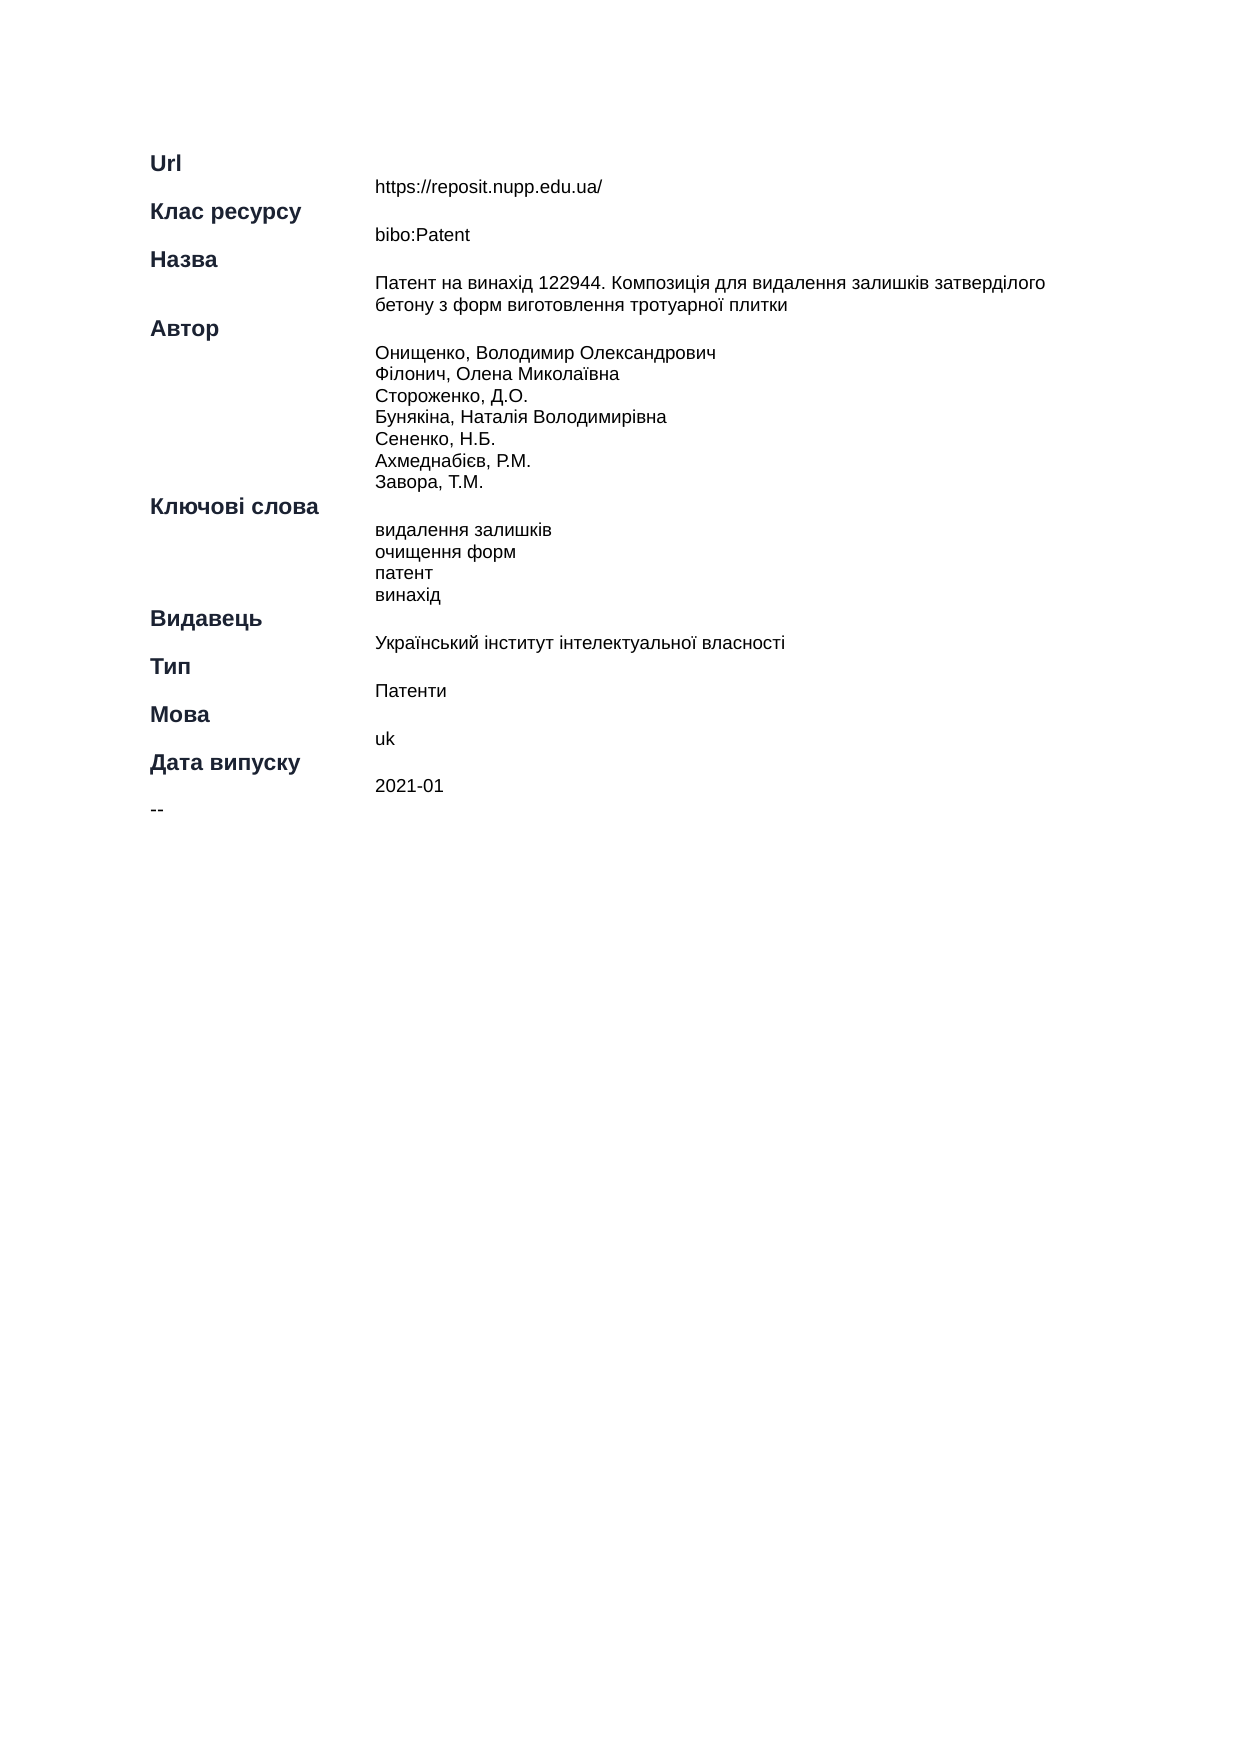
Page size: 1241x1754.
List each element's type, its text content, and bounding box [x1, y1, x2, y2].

text uk [375, 727, 1090, 749]
text https://reposit.nupp.edu.ua/ [375, 176, 1090, 198]
text Сененко, Н.Б. [375, 428, 1090, 449]
text Стороженко, Д.О. [375, 385, 1090, 406]
text Онищенко, Володимир Олександрович [375, 342, 1090, 363]
text Завора, Т.М. [375, 471, 1090, 493]
text Видавець [150, 605, 1090, 632]
text 2021-01 [375, 775, 1090, 797]
text Тип [150, 653, 1090, 679]
text очищення форм [375, 541, 1090, 562]
text -- [150, 797, 1090, 821]
text Ключові слова [150, 493, 1090, 519]
text Назва [150, 246, 1090, 272]
text Ахмеднабієв, Р.М. [375, 449, 1090, 471]
text Url [150, 150, 1090, 176]
text Мова [150, 701, 1090, 727]
text Дата випуску [150, 749, 1090, 775]
text Автор [150, 315, 1090, 342]
text Патенти [375, 679, 1090, 701]
text патент [375, 562, 1090, 584]
text Бунякіна, Наталія Володимирівна [375, 406, 1090, 428]
text Клас ресурсу [150, 198, 1090, 224]
text Філонич, Олена Миколаївна [375, 363, 1090, 385]
text винахід [375, 584, 1090, 605]
text Український інститут інтелектуальної власності [375, 632, 1090, 653]
text bibo:Patent [375, 224, 1090, 246]
text Патент на винахід 122944. Композиція для видалення залишків затверділого бетону з форм виготовлення тротуарної плитки [375, 272, 1090, 315]
text видалення залишків [375, 519, 1090, 541]
